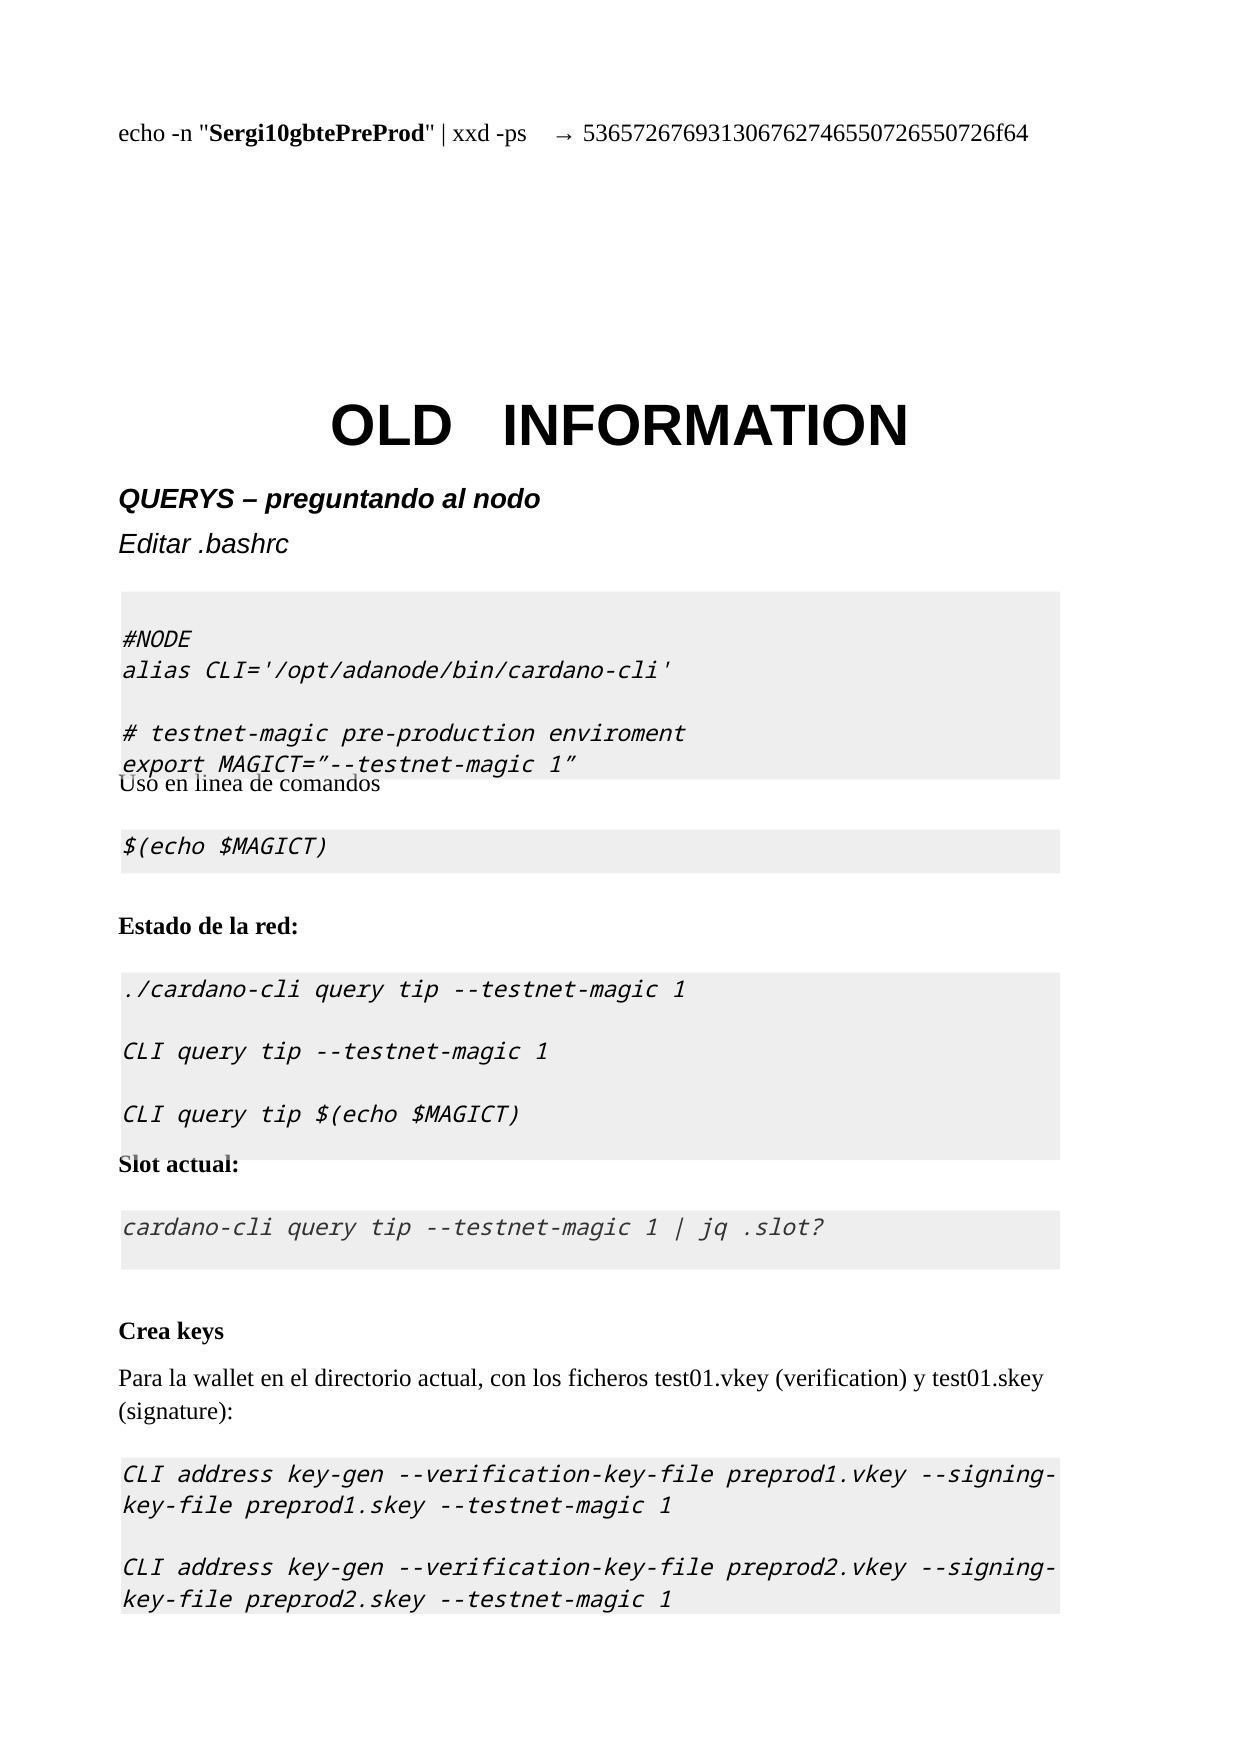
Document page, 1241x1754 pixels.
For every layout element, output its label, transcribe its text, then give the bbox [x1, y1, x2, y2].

text Crea keys [118, 1316, 1122, 1344]
title OLD INFORMATION [118, 391, 1122, 458]
text echo -n "Sergi10gbtePreProd" | xxd -ps → 536572676931306762746550726550726f64 [118, 118, 1122, 147]
text Estado de la red: [118, 911, 1122, 940]
text Slot actual: [118, 1149, 1122, 1178]
text Editar .bashrc [118, 527, 1122, 559]
text Para la wallet en el directorio actual, con los ficheros test01.vkey (verification) y test01.skey (signature): [118, 1363, 1122, 1425]
text Uso en linea de comandos [118, 768, 1122, 797]
subtitle QUERYS – preguntando al nodo [118, 483, 1122, 514]
